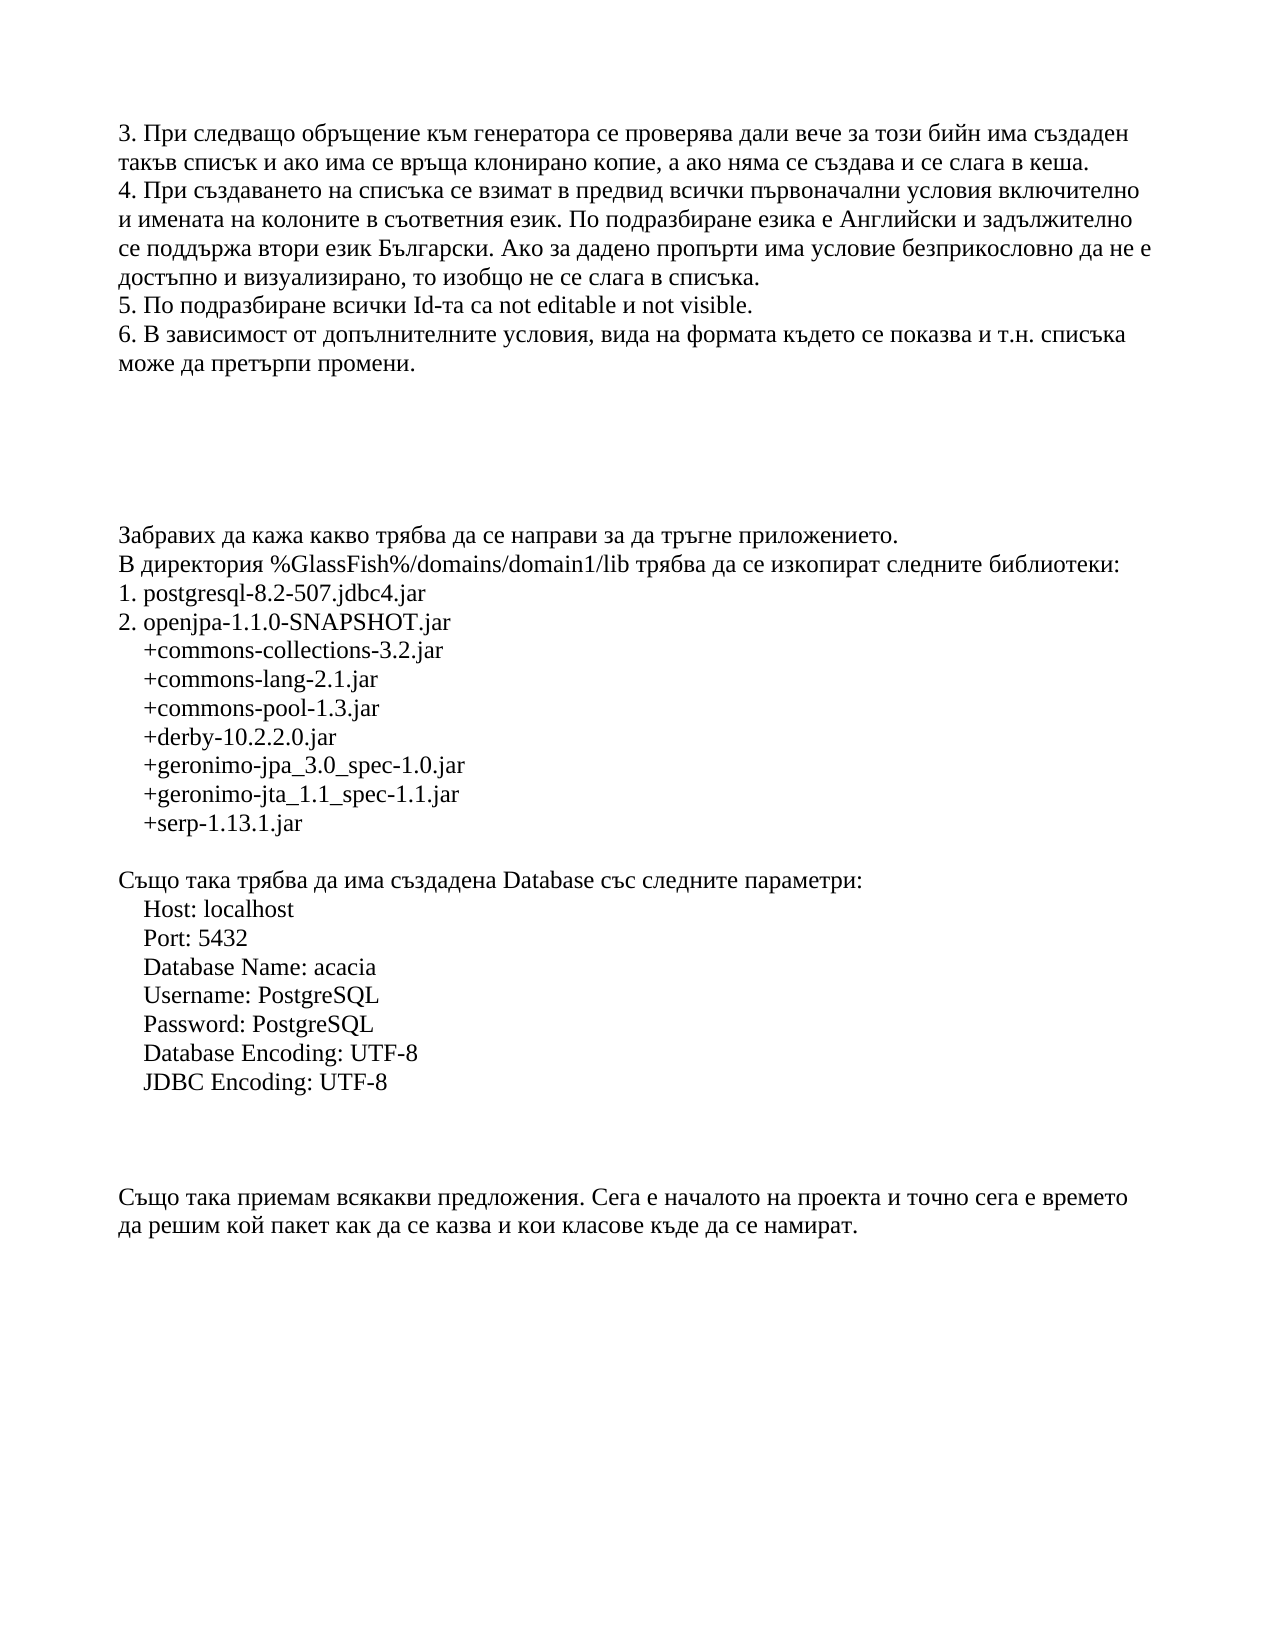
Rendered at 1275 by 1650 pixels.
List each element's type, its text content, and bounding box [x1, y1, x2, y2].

text Също така приемам всякакви предложения. Сега е началото на проекта и точно сега е времето да решим кой пакет как да се казва и кои класове къде да се намират. [118, 1182, 1157, 1239]
text Също така трябва да има създадена Database със следните параметри: Host: localhost Port: 5432 Database Name: acacia Username: PostgreSQL Password: PostgreSQL Database Encoding: UTF-8 JDBC Encoding: UTF-8 [118, 866, 1157, 1096]
text 3. При следващо обръщение към генератора се проверява дали вече за този бийн има създаден такъв списък и ако има се връща клонирано копие, а ако няма се създава и се слага в кеша. 4. При създаването на списъка се взимат в предвид всички първоначални условия включително и имената на колоните в съответния език. По подразбиране езика е Английски и задължително се поддържа втори език Български. Ако за дадено пропърти има условие безприкословно да не е достъпно и визуализирано, то изобщо не се слага в списъка. 5. По подразбиране всички Id-та са not editable и not visible. 6. В зависимост от допълнителните условия, вида на формата където се показва и т.н. списъка може да претърпи промени. [118, 118, 1157, 377]
text Забравих да кажа какво трябва да се направи за да тръгне приложението. В директория %GlassFish%/domains/domain1/lib трябва да се изкопират следните библиотеки: 1. postgresql-8.2-507.jdbc4.jar 2. openjpa-1.1.0-SNAPSHOT.jar +commons-collections-3.2.jar +commons-lang-2.1.jar +commons-pool-1.3.jar +derby-10.2.2.0.jar +geronimo-jpa_3.0_spec-1.0.jar +geronimo-jta_1.1_spec-1.1.jar +serp-1.13.1.jar [118, 521, 1157, 837]
